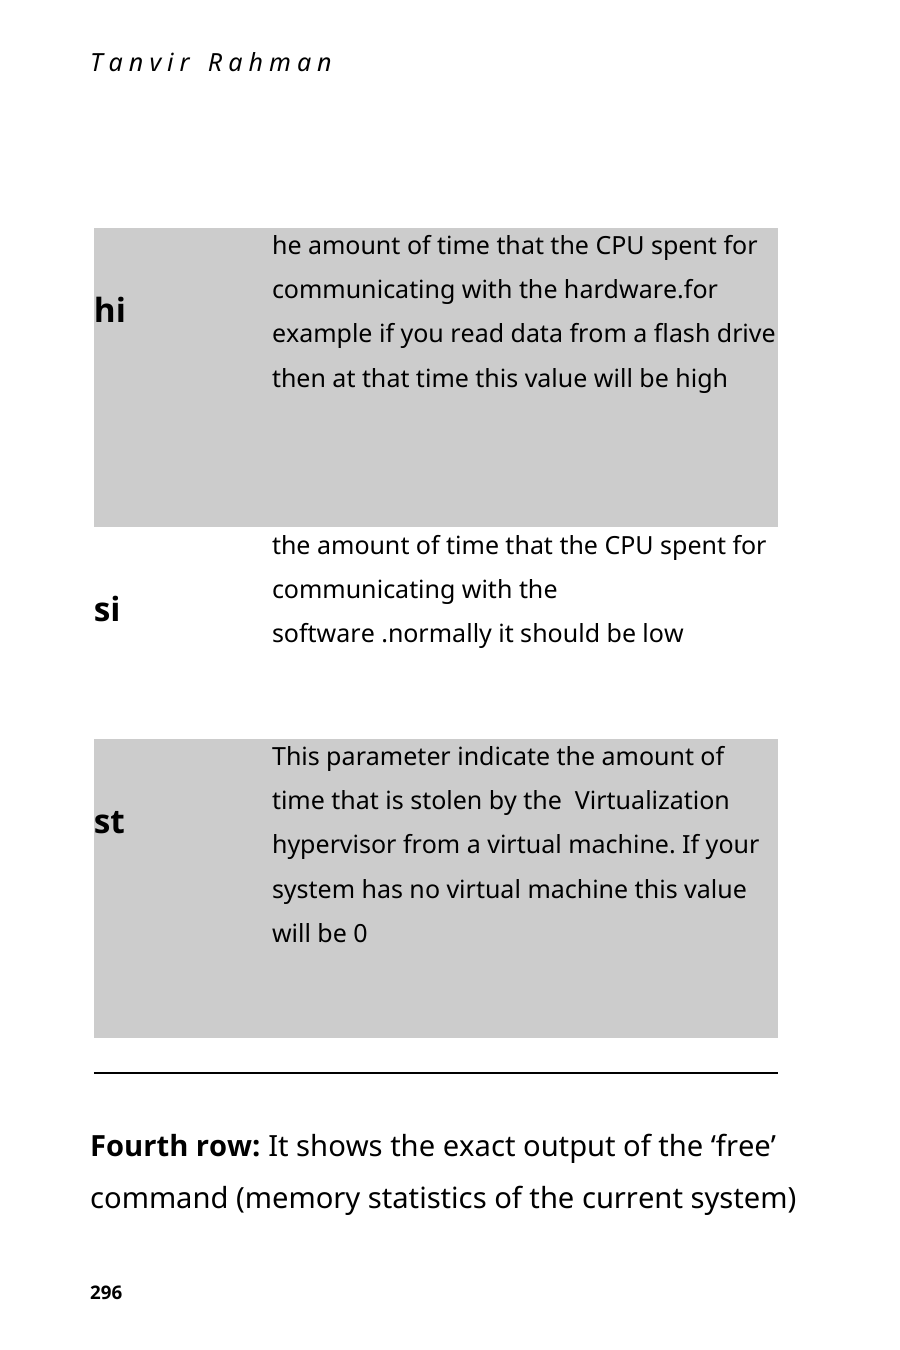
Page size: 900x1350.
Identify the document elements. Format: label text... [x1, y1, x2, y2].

table_cell [94, 105, 272, 228]
table_cell hi [94, 228, 272, 527]
table_cell [94, 1038, 272, 1072]
table_cell [272, 1038, 778, 1072]
table_cell st [94, 739, 272, 1038]
table_cell he amount of time that the CPU spent for communicating with the hardware.for example if you read data from a flash drive then at that time this value will be high [272, 228, 778, 527]
table_cell the amount of time that the CPU spent for communicating with the software .normally it should be low [272, 527, 778, 738]
text Fourth row: It shows the exact output of the ‘free’ command (memory statistics of the current system) [90, 1125, 810, 1217]
table_cell This parameter indicate the amount of time that is stolen by the Virtualization hypervisor from a virtual machine. If your system has no virtual machine this value will be 0 [272, 739, 778, 1038]
table_cell [272, 105, 778, 228]
table_cell si [94, 527, 272, 738]
